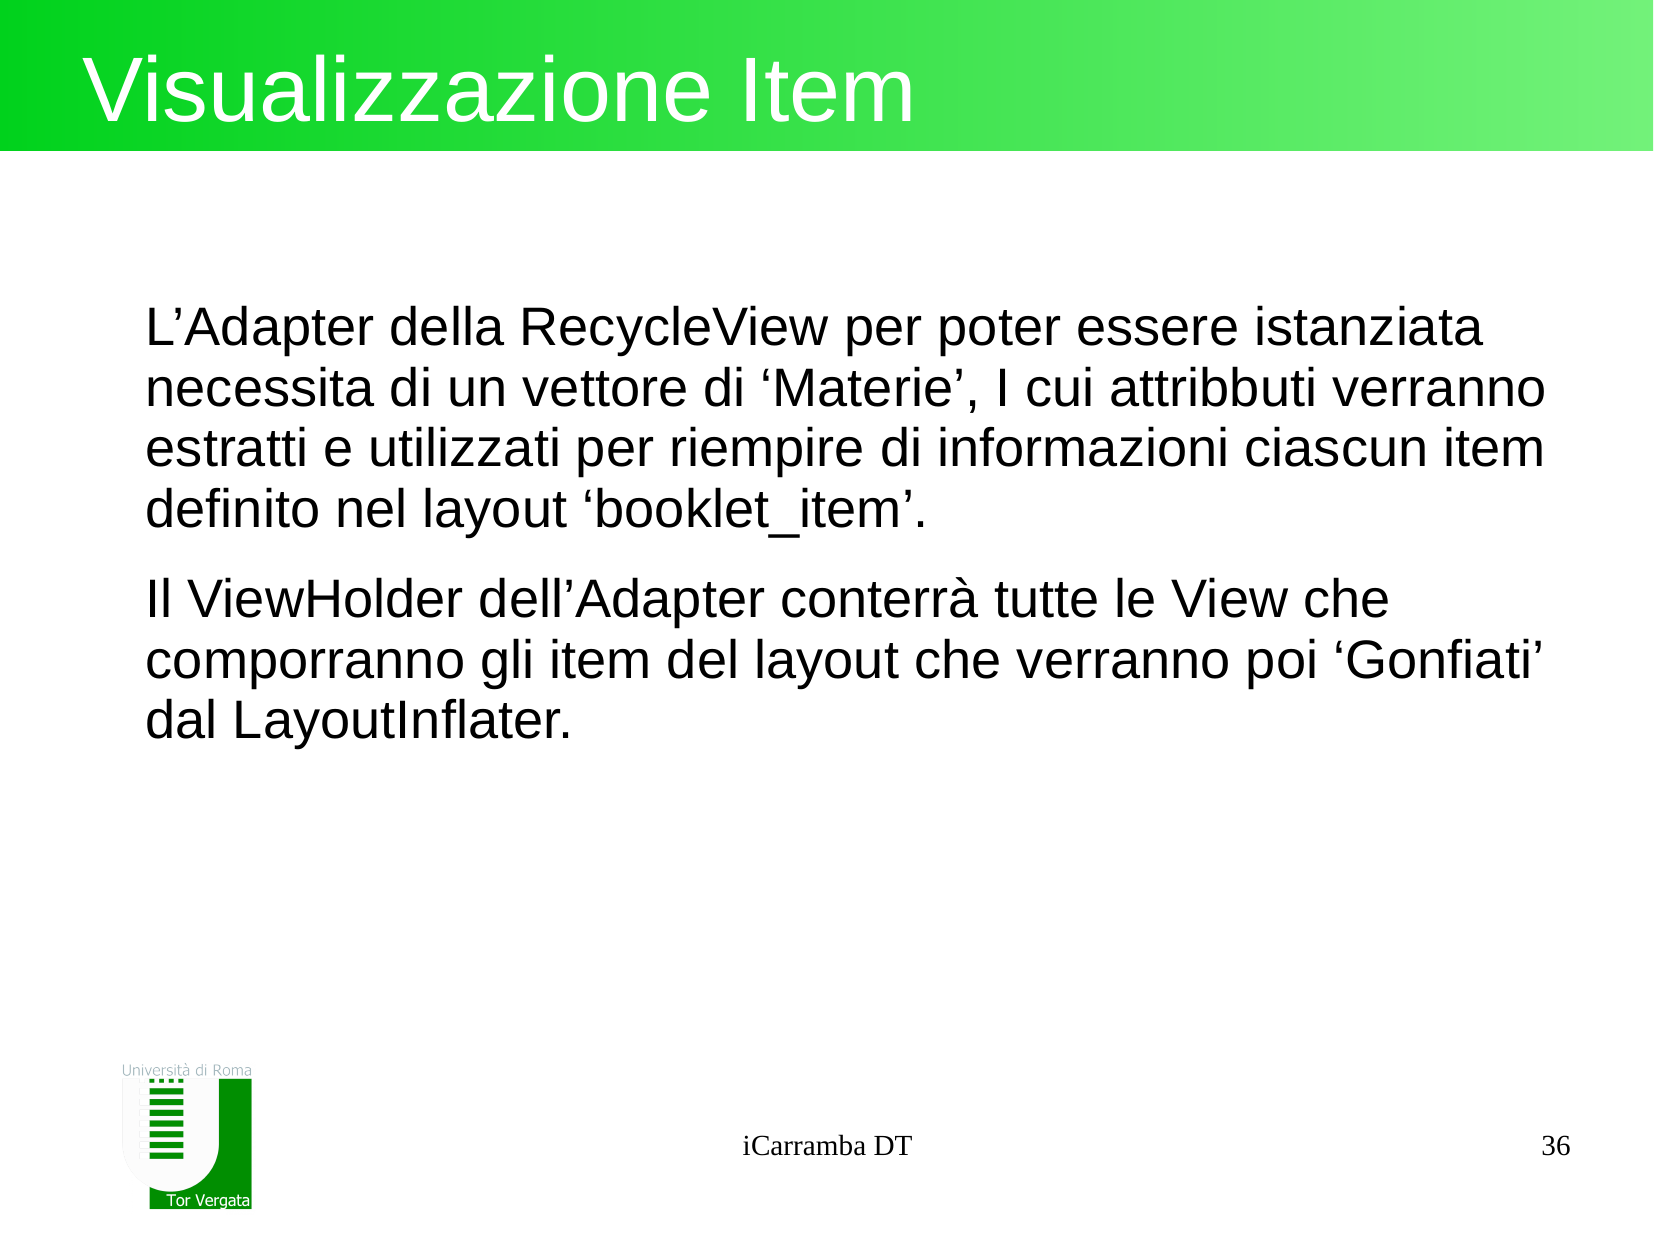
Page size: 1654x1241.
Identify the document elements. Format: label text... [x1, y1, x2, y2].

picture [120, 1061, 256, 1215]
list [76, 180, 1597, 1051]
list L’Adapter della RecycleView per poter essere istanziata necessita di un vettore di ‘Materie’, I cui attribbuti verranno estratti e utilizzati per riempire di informazioni ciascun item definito nel layout ‘booklet_item’. Il ViewHolder dell’Adapter conterrà tutte le View che comporranno gli item del layout che verranno poi ‘Gonfiati’ dal LayoutInflater. [74, 296, 1595, 625]
title Visualizzazione Item [82, 37, 1571, 143]
